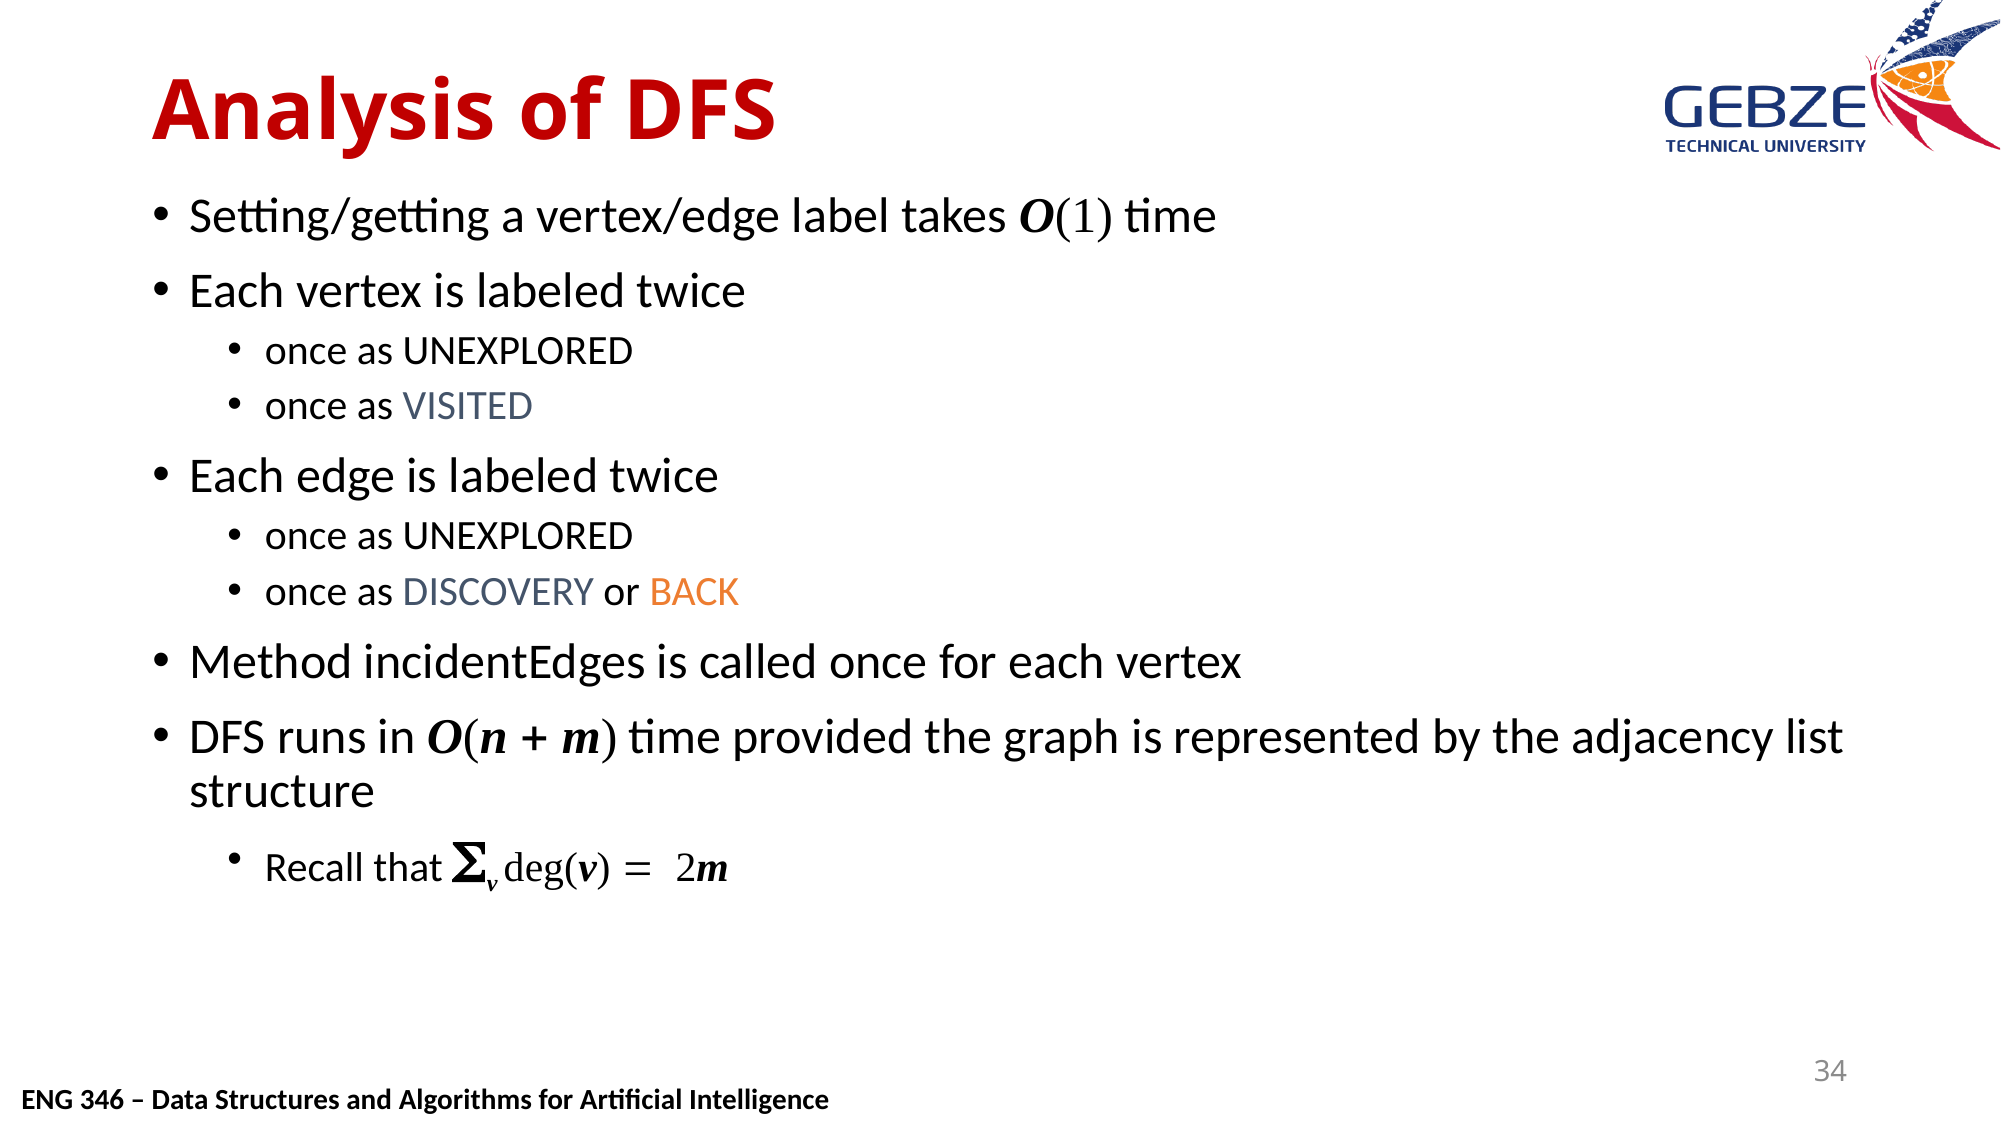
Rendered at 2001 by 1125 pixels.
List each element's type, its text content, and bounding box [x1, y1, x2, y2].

list Setting/getting a vertex/edge label takes O(1) time Each vertex is labeled twice once as UNEXPLORED once as VISITED Each edge is labeled twice once as UNEXPLORED once as DISCOVERY or BACK Method incidentEdges is called once for each vertex DFS runs in O(n + m) time provided the graph is represented by the adjacency list structure Recall that Sv deg(v) = 2m [137, 181, 1863, 1013]
title Analysis of DFS [137, 59, 1863, 166]
slide_number [1412, 1042, 1863, 1103]
picture [1665, 0, 2001, 152]
